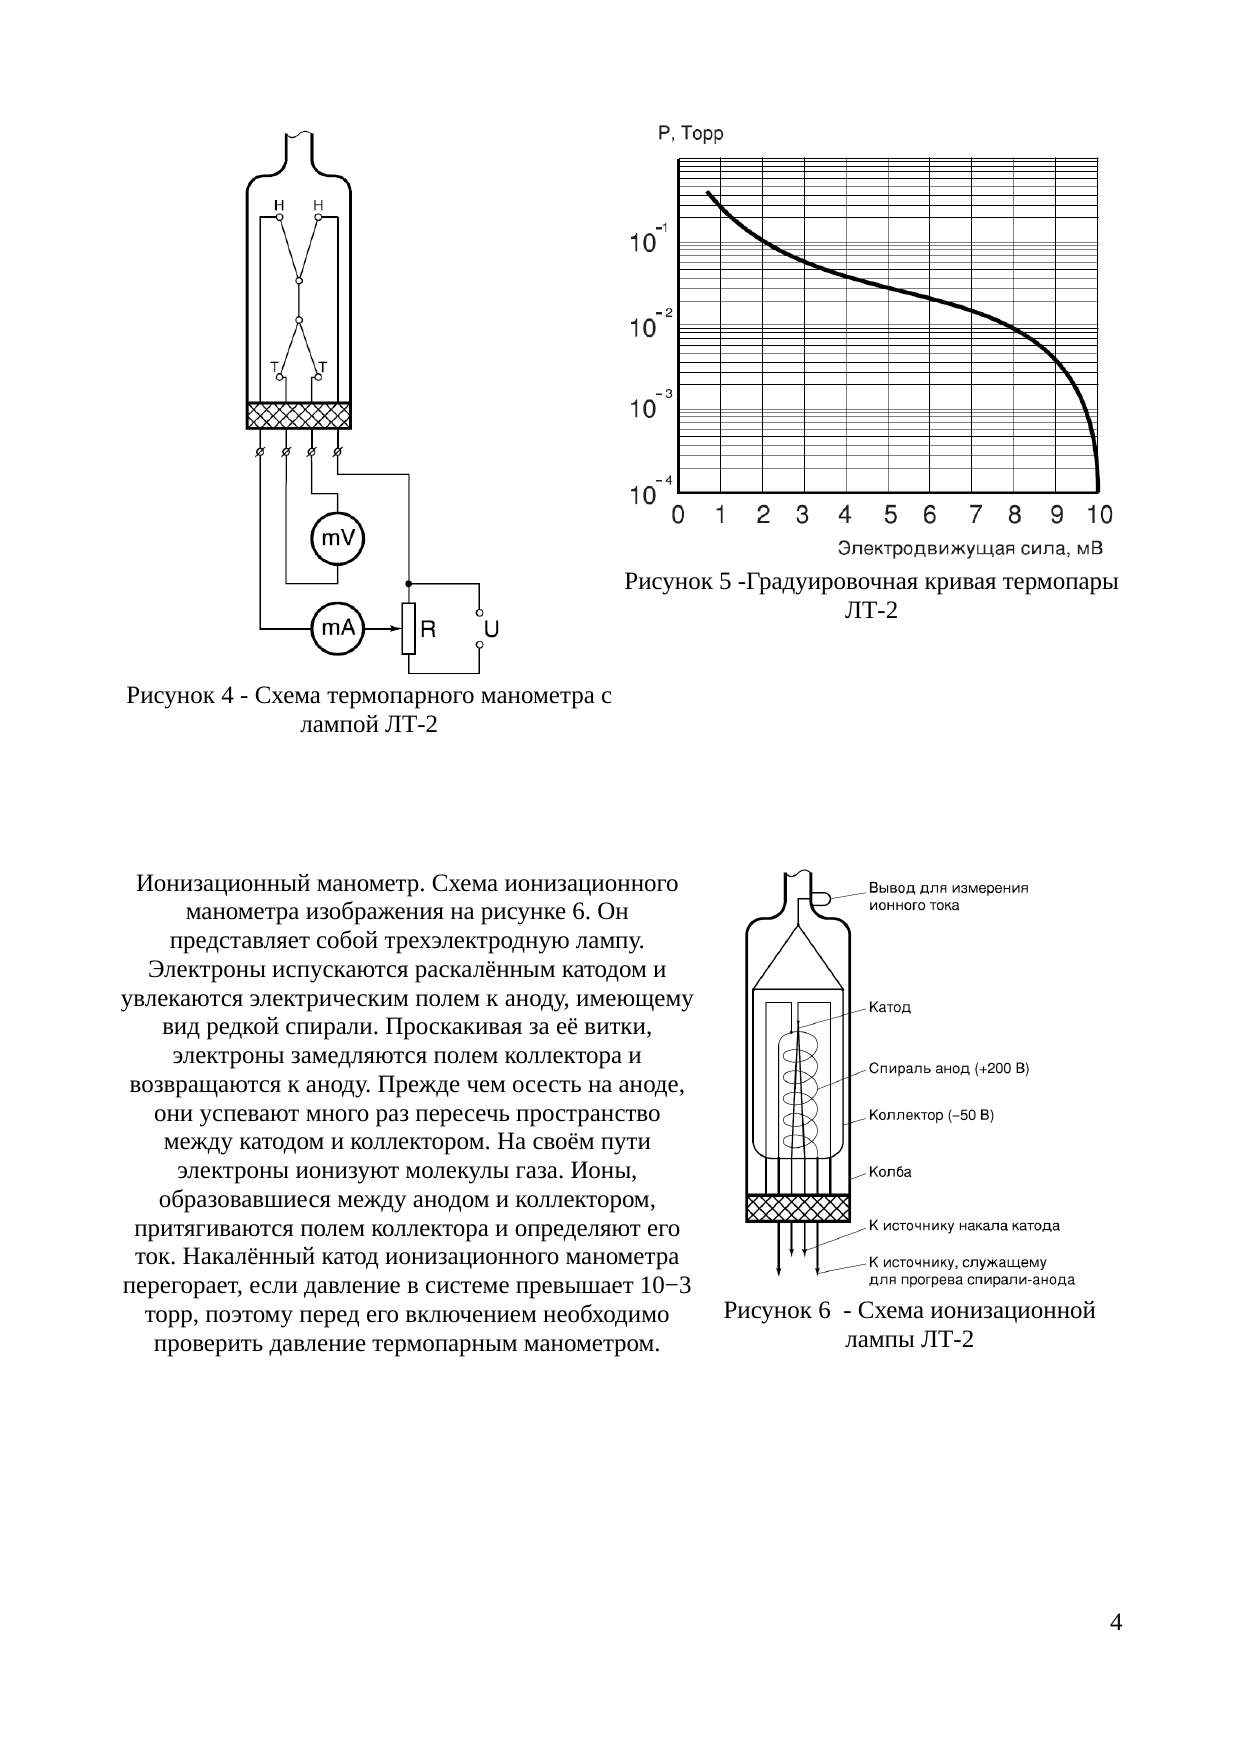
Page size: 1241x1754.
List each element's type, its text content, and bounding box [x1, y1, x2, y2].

table_header Рисунок 4 - Схема термопарного манометра с лампой ЛТ-2 [118, 118, 620, 738]
table_header Рисунок 6 - Схема ионизационной лампы ЛТ-2 [696, 868, 1123, 1416]
table_header Рисунок 5 -Градуировочная кривая термопары ЛТ-2 [620, 567, 1123, 738]
table_header Ионизационный манометр. Схема ионизационного манометра изображения на рисунке 6. Он представляет собой трехэлектродную лампу. Электроны испускаются раскалённым катодом и увлекаются электрическим полем к аноду, имеющему вид редкой спирали. Проскакивая за её витки, электроны замедляются полем коллектора и возвращаются к аноду. Прежде чем осесть на аноде, они успевают много раз пересечь пространство между катодом и коллектором. На своём пути электроны ионизуют молекулы газа. Ионы, образовавшиеся между анодом и коллектором, притягиваются полем коллектора и определяют его ток. Накалённый катод ионизационного манометра перегорает, если давление в системе превышает 10−3 торр, поэтому перед его включением необходимо проверить давление термопарным манометром. [118, 868, 696, 1416]
picture [736, 867, 1083, 1296]
picture [620, 118, 1123, 567]
picture [234, 118, 504, 681]
